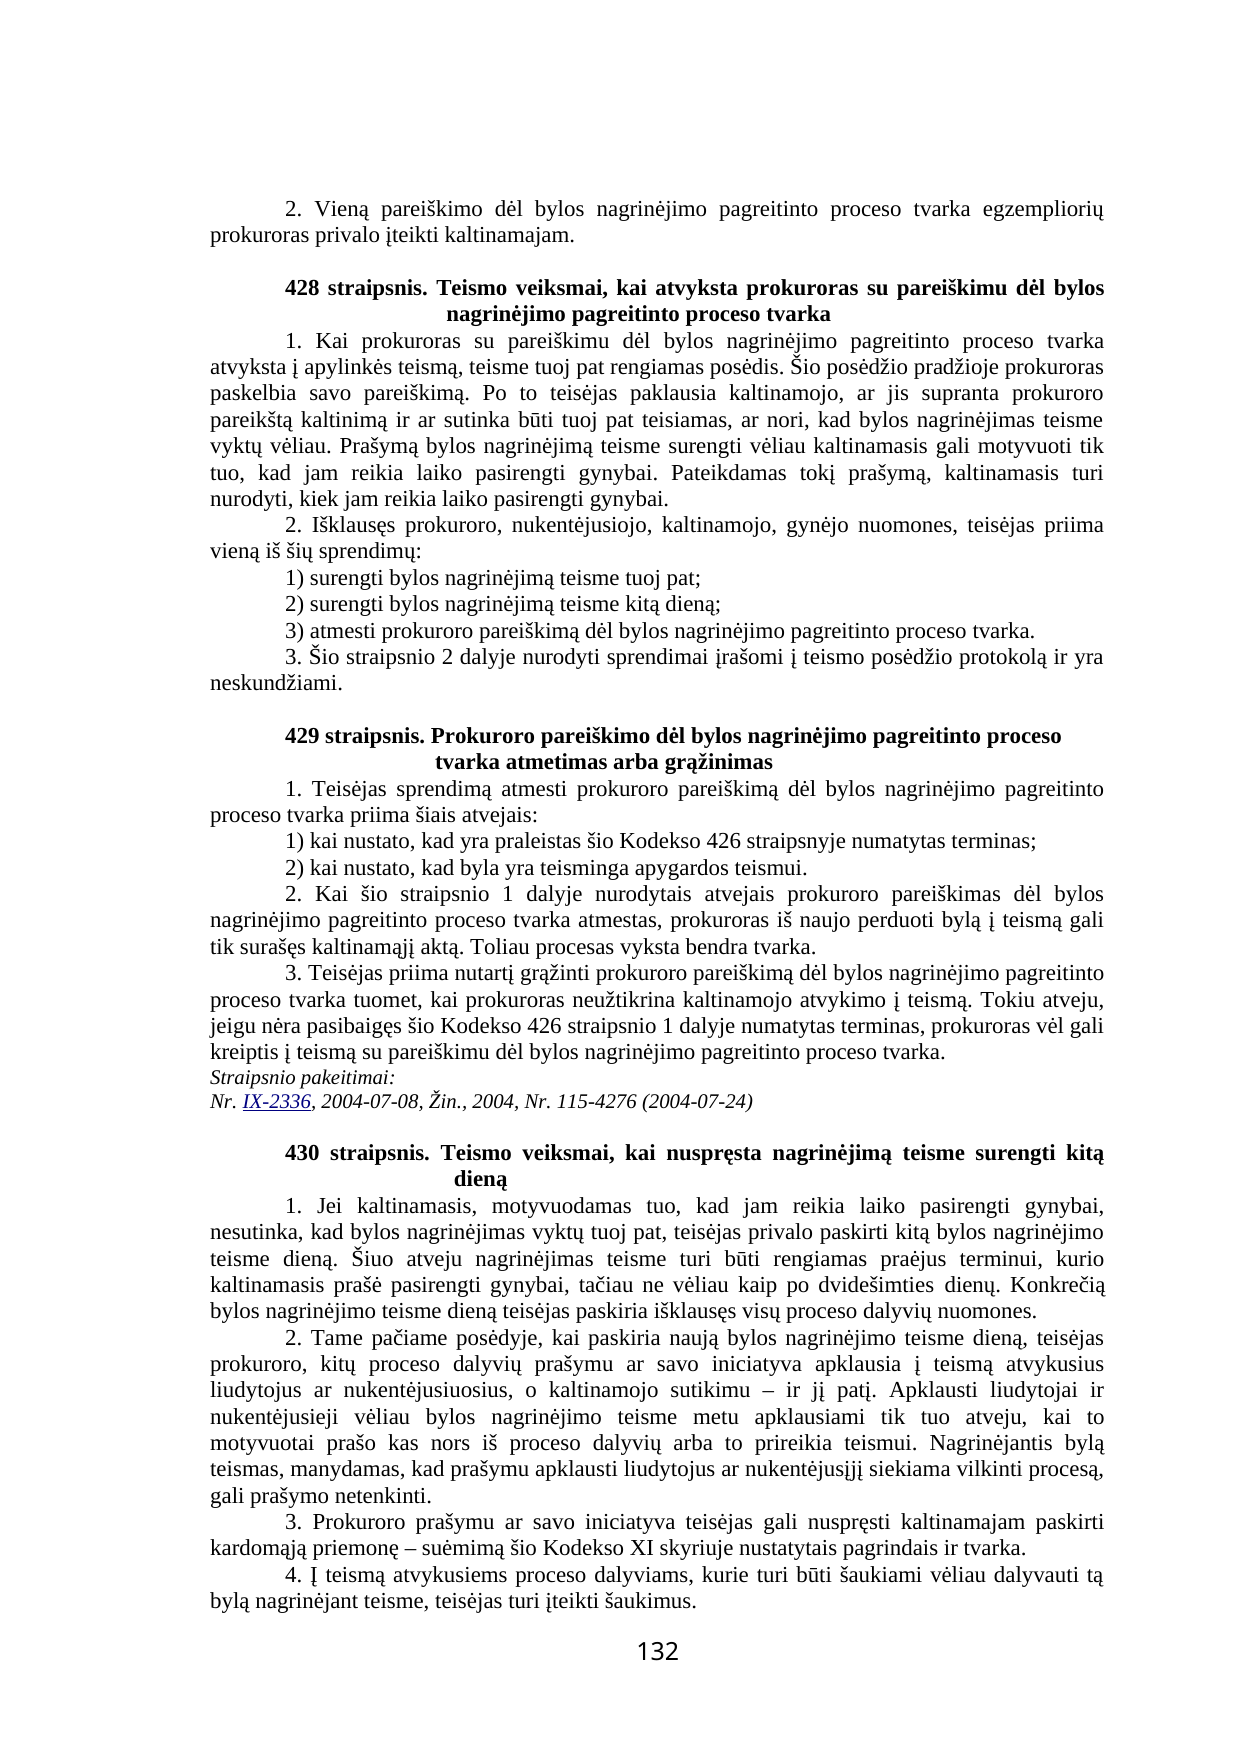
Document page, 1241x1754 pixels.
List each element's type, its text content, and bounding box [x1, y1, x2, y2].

text 3. Šio straipsnio 2 dalyje nurodyti sprendimai įrašomi į teismo posėdžio protokolą ir yra neskundžiami. [210, 643, 1106, 696]
text 429 straipsnis. Prokuroro pareiškimo dėl bylos nagrinėjimo pagreitinto proceso [210, 722, 1106, 748]
text 430 straipsnis. Teismo veiksmai, kai nuspręsta nagrinėjimą teisme surengti kitą dieną [285, 1139, 1106, 1192]
text 1. Kai prokuroras su pareiškimu dėl bylos nagrinėjimo pagreitinto proceso tvarka atvyksta į apylinkės teismą, teisme tuoj pat rengiamas posėdis. Šio posėdžio pradžioje prokuroras paskelbia savo pareiškimą. Po to teisėjas paklausia kaltinamojo, ar jis supranta prokuroro pareikštą kaltinimą ir ar sutinka būti tuoj pat teisiamas, ar nori, kad bylos nagrinėjimas teisme vyktų vėliau. Prašymą bylos nagrinėjimą teisme surengti vėliau kaltinamasis gali motyvuoti tik tuo, kad jam reikia laiko pasirengti gynybai. Pateikdamas tokį prašymą, kaltinamasis turi nurodyti, kiek jam reikia laiko pasirengti gynybai. [210, 327, 1106, 511]
text 4. Į teismą atvykusiems proceso dalyviams, kurie turi būti šaukiami vėliau dalyvauti tą bylą nagrinėjant teisme, teisėjas turi įteikti šaukimus. [210, 1561, 1106, 1613]
text 1. Teisėjas sprendimą atmesti prokuroro pareiškimą dėl bylos nagrinėjimo pagreitinto proceso tvarka priima šiais atvejais: [210, 775, 1106, 827]
text 2) kai nustato, kad byla yra teisminga apygardos teismui. [210, 854, 1106, 880]
text 2) surengti bylos nagrinėjimą teisme kitą dieną; [210, 590, 1106, 617]
text 3. Prokuroro prašymu ar savo iniciatyva teisėjas gali nuspręsti kaltinamajam paskirti kardomąją priemonę – suėmimą šio Kodekso XI skyriuje nustatytais pagrindais ir tvarka. [210, 1508, 1106, 1561]
text 2. Kai šio straipsnio 1 dalyje nurodytais atvejais prokuroro pareiškimas dėl bylos nagrinėjimo pagreitinto proceso tvarka atmestas, prokuroras iš naujo perduoti bylą į teismą gali tik surašęs kaltinamąjį aktą. Toliau procesas vyksta bendra tvarka. [210, 880, 1106, 959]
text tvarka atmetimas arba grąžinimas [210, 748, 1106, 775]
text 428 straipsnis. Teismo veiksmai, kai atvyksta prokuroras su pareiškimu dėl bylos nagrinėjimo pagreitinto proceso tvarka [285, 274, 1106, 327]
text 2. Išklausęs prokuroro, nukentėjusiojo, kaltinamojo, gynėjo nuomones, teisėjas priima vieną iš šių sprendimų: [210, 511, 1106, 564]
text 2. Vieną pareiškimo dėl bylos nagrinėjimo pagreitinto proceso tvarka egzempliorių prokuroras privalo įteikti kaltinamajam. [210, 195, 1106, 248]
text 3) atmesti prokuroro pareiškimą dėl bylos nagrinėjimo pagreitinto proceso tvarka. [210, 617, 1106, 643]
text 1) surengti bylos nagrinėjimą teisme tuoj pat; [210, 564, 1106, 590]
text Straipsnio pakeitimai: [210, 1065, 1106, 1089]
text Nr. IX-2336, 2004-07-08, Žin., 2004, Nr. 115-4276 (2004-07-24) [210, 1089, 1106, 1113]
text 3. Teisėjas priima nutartį grąžinti prokuroro pareiškimą dėl bylos nagrinėjimo pagreitinto proceso tvarka tuomet, kai prokuroras neužtikrina kaltinamojo atvykimo į teismą. Tokiu atveju, jeigu nėra pasibaigęs šio Kodekso 426 straipsnio 1 dalyje numatytas terminas, prokuroras vėl gali kreiptis į teismą su pareiškimu dėl bylos nagrinėjimo pagreitinto proceso tvarka. [210, 959, 1106, 1065]
text 2. Tame pačiame posėdyje, kai paskiria naują bylos nagrinėjimo teisme dieną, teisėjas prokuroro, kitų proceso dalyvių prašymu ar savo iniciatyva apklausia į teismą atvykusius liudytojus ar nukentėjusiuosius, o kaltinamojo sutikimu – ir jį patį. Apklausti liudytojai ir nukentėjusieji vėliau bylos nagrinėjimo teisme metu apklausiami tik tuo atveju, kai to motyvuotai prašo kas nors iš proceso dalyvių arba to prireikia teismui. Nagrinėjantis bylą teismas, manydamas, kad prašymu apklausti liudytojus ar nukentėjusįjį siekiama vilkinti procesą, gali prašymo netenkinti. [210, 1324, 1106, 1508]
text 1. Jei kaltinamasis, motyvuodamas tuo, kad jam reikia laiko pasirengti gynybai, nesutinka, kad bylos nagrinėjimas vyktų tuoj pat, teisėjas privalo paskirti kitą bylos nagrinėjimo teisme dieną. Šiuo atveju nagrinėjimas teisme turi būti rengiamas praėjus terminui, kurio kaltinamasis prašė pasirengti gynybai, tačiau ne vėliau kaip po dvidešimties dienų. Konkrečią bylos nagrinėjimo teisme dieną teisėjas paskiria išklausęs visų proceso dalyvių nuomones. [210, 1192, 1106, 1324]
text 1) kai nustato, kad yra praleistas šio Kodekso 426 straipsnyje numatytas terminas; [210, 827, 1106, 854]
